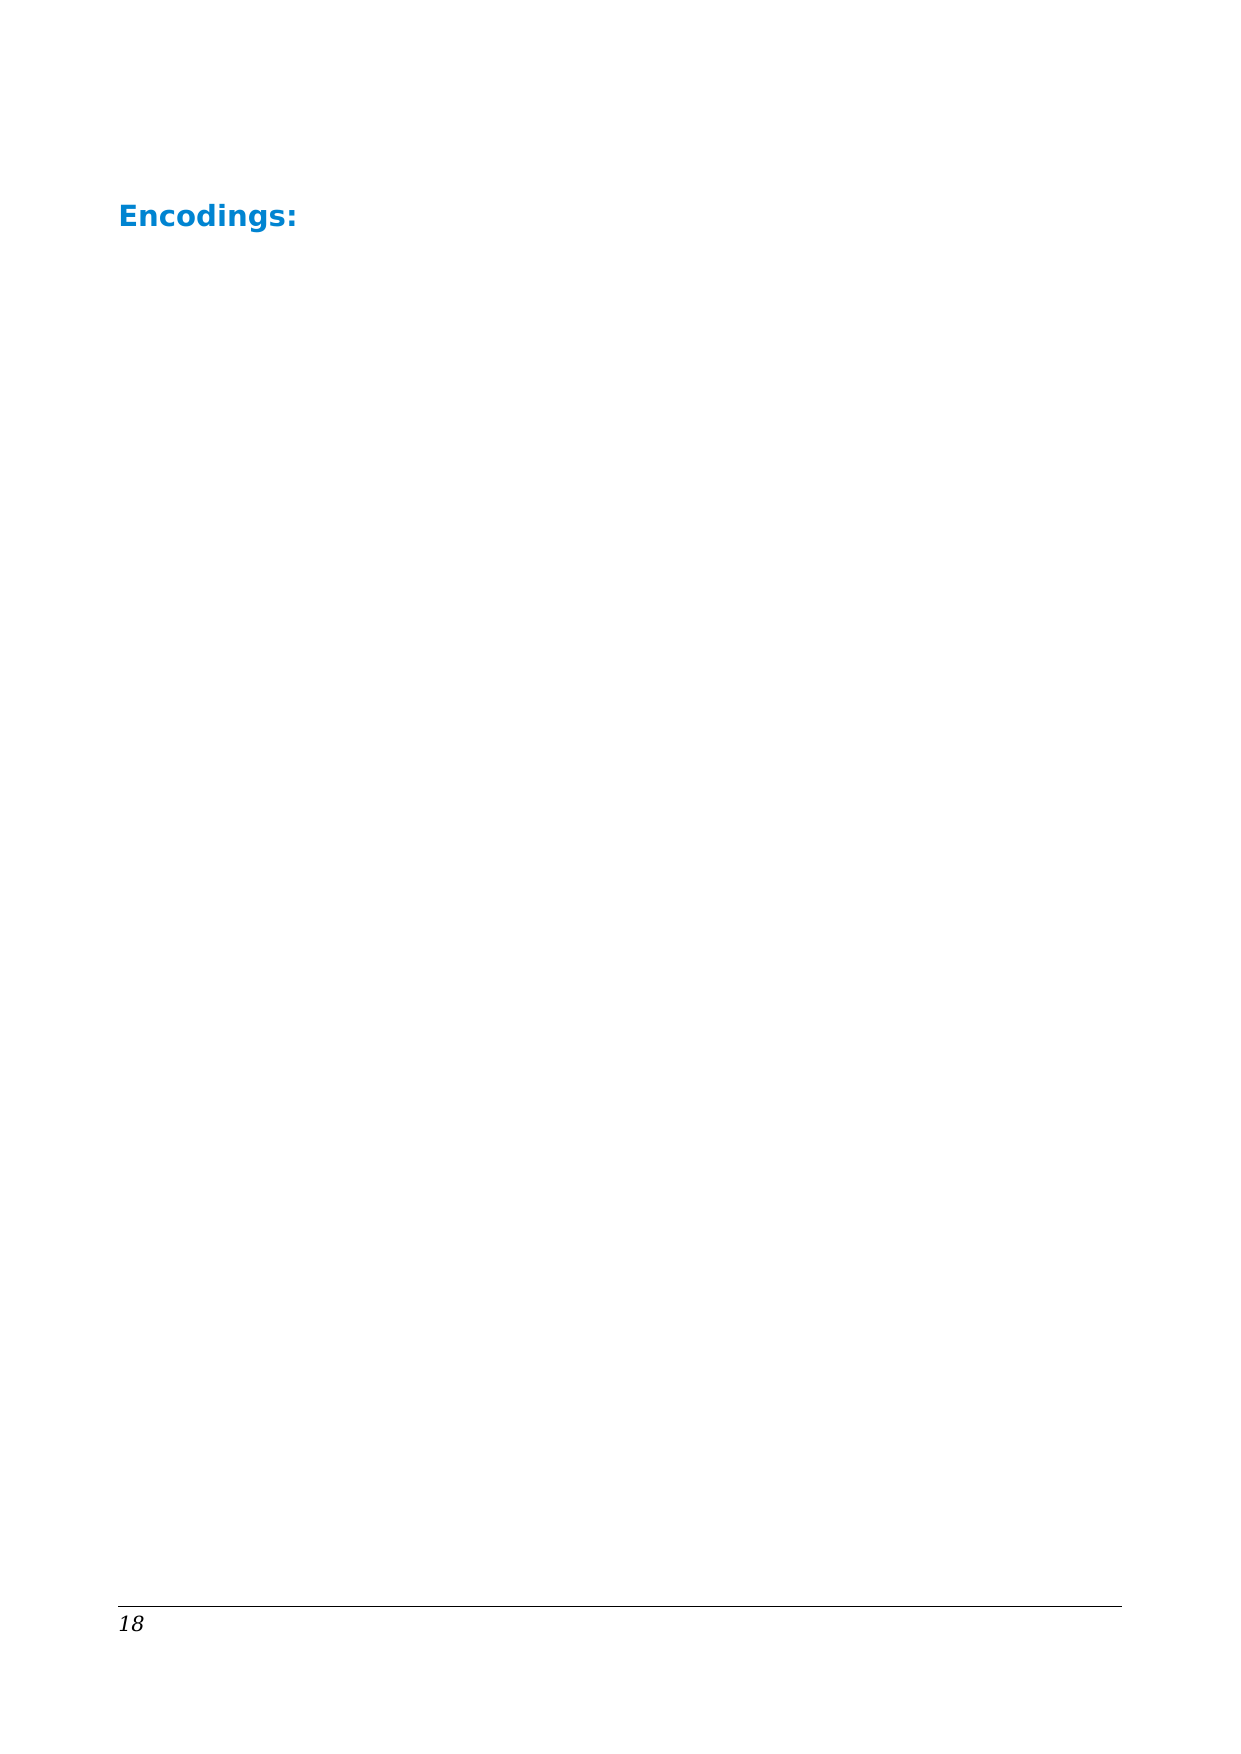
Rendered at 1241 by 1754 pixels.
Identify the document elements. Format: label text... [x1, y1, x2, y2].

subtitle Encodings: [118, 200, 1122, 234]
